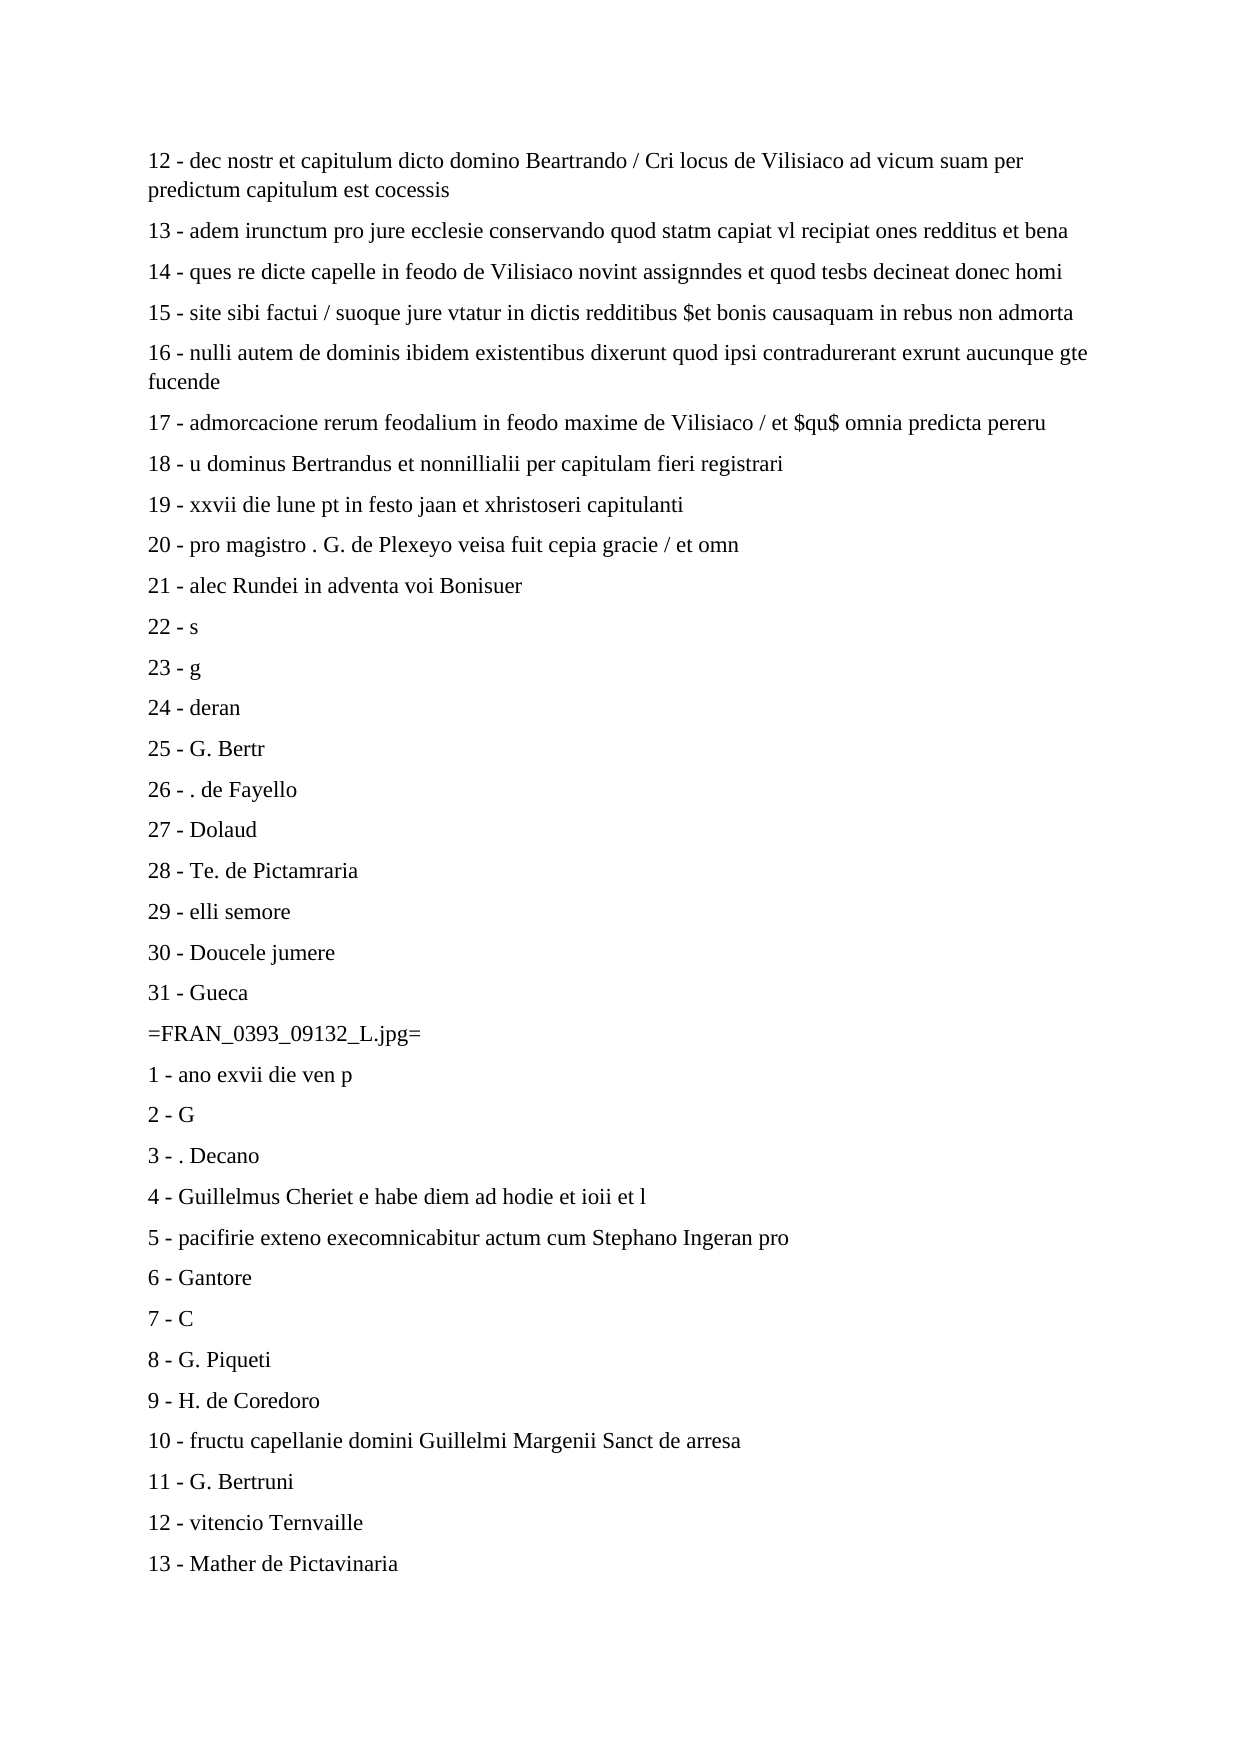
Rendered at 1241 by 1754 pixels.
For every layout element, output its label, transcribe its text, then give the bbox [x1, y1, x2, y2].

text 31 - Gueca [148, 979, 1093, 1006]
text 3 - . Decano [148, 1142, 1093, 1169]
text 11 - G. Bertruni [148, 1468, 1093, 1494]
text 26 - . de Fayello [148, 776, 1093, 802]
text 12 - vitencio Ternvaille [148, 1509, 1093, 1535]
text 1 - ano exvii die ven p [148, 1061, 1093, 1087]
text 10 - fructu capellanie domini Guillelmi Margenii Sanct de arresa [148, 1427, 1093, 1454]
text 25 - G. Bertr [148, 735, 1093, 761]
text 7 - C [148, 1305, 1093, 1332]
text 2 - G [148, 1102, 1093, 1128]
text 24 - deran [148, 694, 1093, 721]
text 5 - pacifirie exteno execomnicabitur actum cum Stephano Ingeran pro [148, 1224, 1093, 1250]
text =FRAN_0393_09132_L.jpg= [148, 1020, 1093, 1046]
text 9 - H. de Coredoro [148, 1387, 1093, 1413]
text 8 - G. Piqueti [148, 1346, 1093, 1372]
text 23 - g [148, 653, 1093, 680]
text 22 - s [148, 613, 1093, 639]
text 29 - elli semore [148, 898, 1093, 924]
text 17 - admorcacione rerum feodalium in feodo maxime de Vilisiaco / et $qu$ omnia predicta pereru [148, 409, 1093, 436]
text 14 - ques re dicte capelle in feodo de Vilisiaco novint assignndes et quod tesbs decineat donec homi [148, 258, 1093, 284]
text 16 - nulli autem de dominis ibidem existentibus dixerunt quod ipsi contradurerant exrunt aucunque gte fucende [148, 339, 1093, 395]
text 28 - Te. de Pictamraria [148, 857, 1093, 883]
text 12 - dec nostr et capitulum dicto domino Beartrando / Cri locus de Vilisiaco ad vicum suam per predictum capitulum est cocessis [148, 148, 1093, 203]
text 20 - pro magistro . G. de Plexeyo veisa fuit cepia gracie / et omn [148, 531, 1093, 558]
text 13 - adem irunctum pro jure ecclesie conservando quod statm capiat vl recipiat ones redditus et bena [148, 217, 1093, 244]
text 30 - Doucele jumere [148, 939, 1093, 965]
text 6 - Gantore [148, 1264, 1093, 1291]
text 15 - site sibi factui / suoque jure vtatur in dictis redditibus $et bonis causaquam in rebus non admorta [148, 299, 1093, 325]
text 21 - alec Rundei in adventa voi Bonisuer [148, 572, 1093, 598]
text 18 - u dominus Bertrandus et nonnillialii per capitulam fieri registrari [148, 450, 1093, 476]
text 13 - Mather de Pictavinaria [148, 1549, 1093, 1576]
text 19 - xxvii die lune pt in festo jaan et xhristoseri capitulanti [148, 491, 1093, 517]
text 4 - Guillelmus Cheriet e habe diem ad hodie et ioii et l [148, 1183, 1093, 1209]
text 27 - Dolaud [148, 816, 1093, 843]
